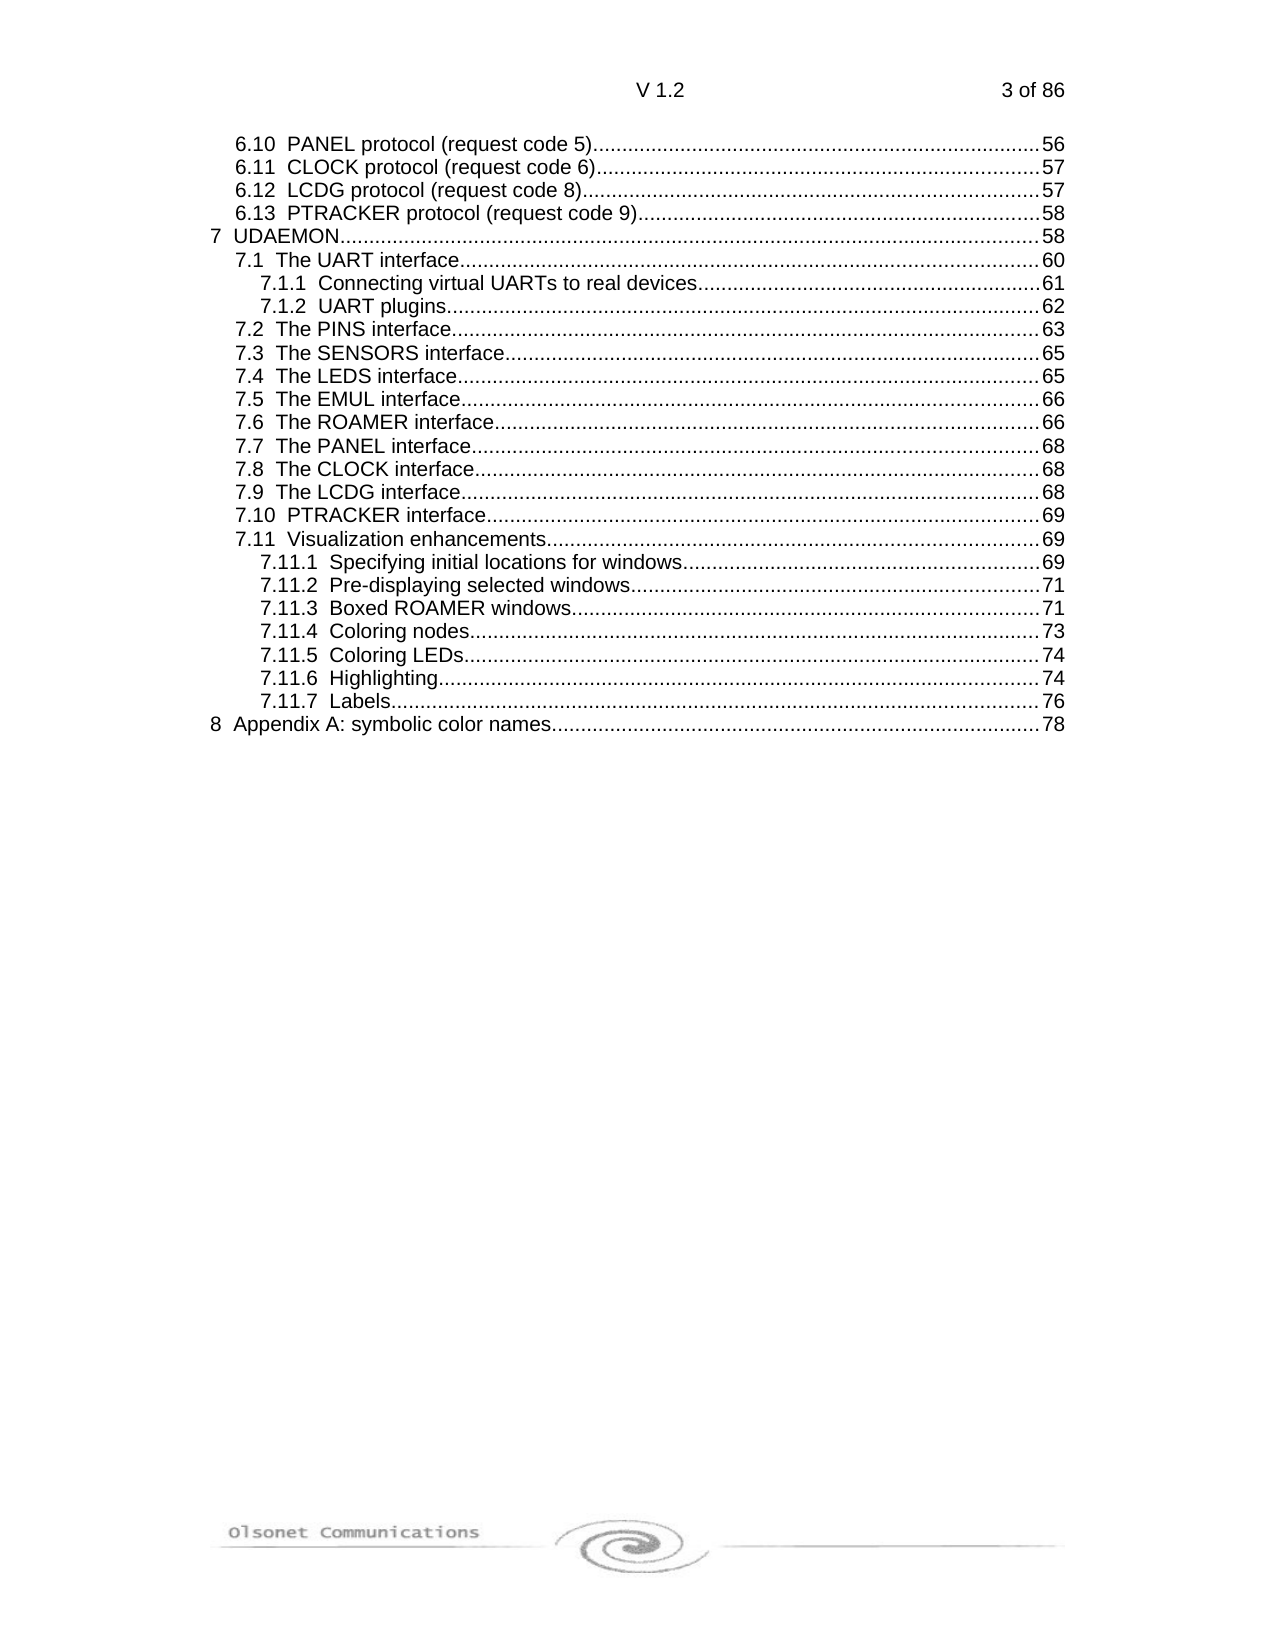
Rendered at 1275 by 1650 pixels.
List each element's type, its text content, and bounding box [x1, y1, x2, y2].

text 6.12 LCDG protocol (request code 8) 57 [235, 179, 1065, 202]
text 7.1 The UART interface 60 [235, 248, 1065, 272]
text 7.11.6 Highlighting 74 [260, 666, 1065, 690]
text 7.7 The PANEL interface 68 [235, 434, 1065, 457]
text 6.10 PANEL protocol (request code 5) 56 [235, 132, 1065, 155]
text 7.11.7 Labels 76 [260, 690, 1065, 713]
text 7.11 Visualization enhancements 69 [235, 527, 1065, 550]
text 8 Appendix A: symbolic color names 78 [210, 713, 1065, 736]
text 7 UDAEMON 58 [210, 225, 1065, 248]
text 7.4 The LEDS interface 65 [235, 364, 1065, 388]
text 7.11.3 Boxed ROAMER windows 71 [260, 597, 1065, 620]
text 7.11.2 Pre-displaying selected windows 71 [260, 573, 1065, 597]
text 7.11.5 Coloring LEDs 74 [260, 643, 1065, 666]
text 7.8 The CLOCK interface 68 [235, 457, 1065, 481]
text 7.1.2 UART plugins 62 [260, 295, 1065, 318]
text 7.11.4 Coloring nodes 73 [260, 620, 1065, 643]
text 7.10 PTRACKER interface 69 [235, 504, 1065, 527]
text 7.1.1 Connecting virtual UARTs to real devices 61 [260, 272, 1065, 295]
text 7.6 The ROAMER interface 66 [235, 411, 1065, 434]
picture [210, 1504, 1065, 1596]
text 6.11 CLOCK protocol (request code 6) 57 [235, 155, 1065, 179]
text 7.9 The LCDG interface 68 [235, 481, 1065, 504]
text 7.5 The EMUL interface 66 [235, 388, 1065, 411]
text 7.11.1 Specifying initial locations for windows 69 [260, 550, 1065, 573]
text 7.3 The SENSORS interface 65 [235, 341, 1065, 364]
text 6.13 PTRACKER protocol (request code 9) 58 [235, 202, 1065, 225]
text 7.2 The PINS interface 63 [235, 318, 1065, 341]
